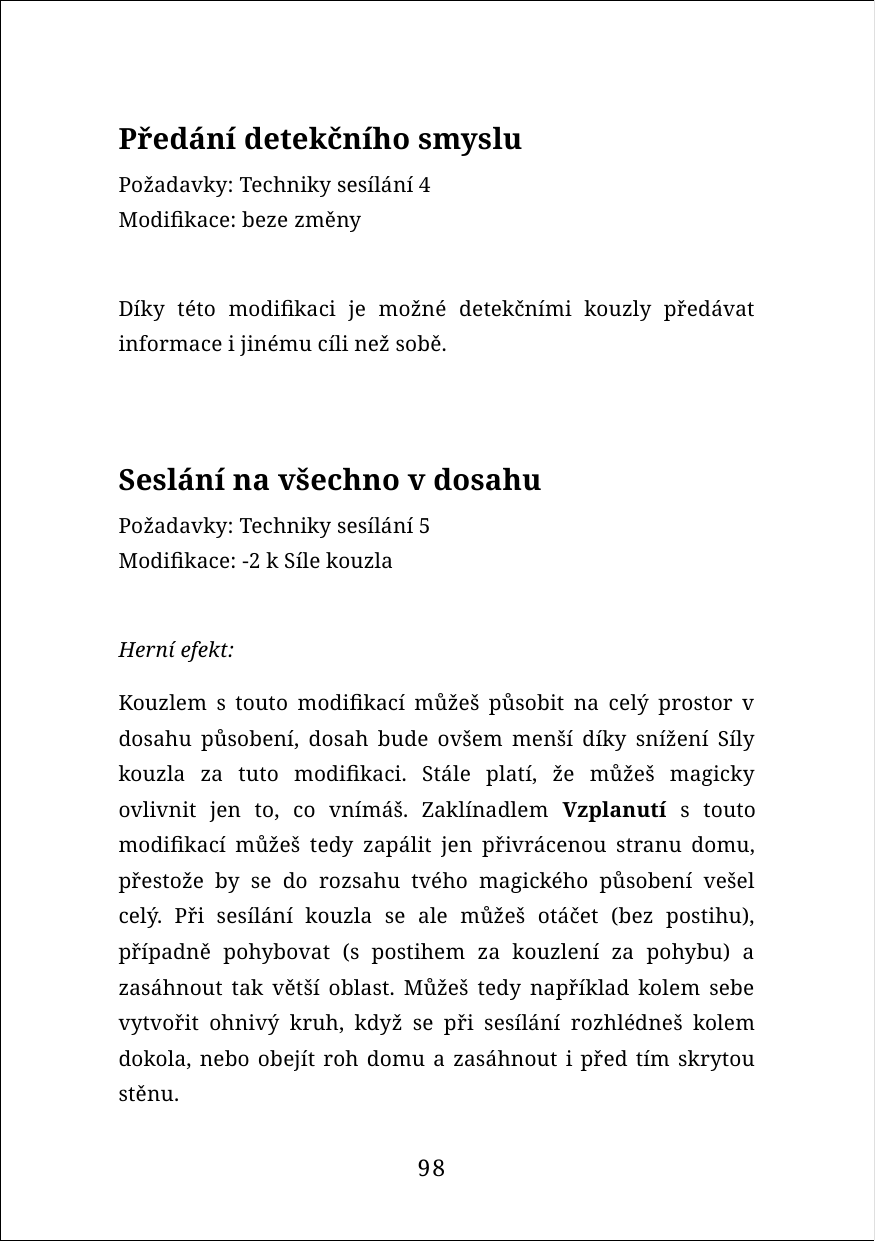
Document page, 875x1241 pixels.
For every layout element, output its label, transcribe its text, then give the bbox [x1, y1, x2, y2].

subtitle Seslání na všechno v dosahu [118, 459, 756, 499]
subtitle Předání detekčního smyslu [118, 118, 756, 158]
text Díky této modifikaci je možné detekčními kouzly předávat informace i jinému cíli než sobě. [118, 294, 756, 358]
text Kouzlem s touto modifikací můžeš působit na celý prostor v dosahu působení, dosah bude ovšem menší díky snížení Síly kouzla za tuto modifikaci. Stále platí, že můžeš magicky ovlivnit jen to, co vnímáš. Zaklínadlem Vzplanutí s touto modifikací můžeš tedy zapálit jen přivrácenou stranu domu, přestože by se do rozsahu tvého magického působení vešel celý. Při sesílání kouzla se ale můžeš otáčet (bez postihu), případně pohybovat (s postihem za kouzlení za pohybu) a zasáhnout tak větší oblast. Můžeš tedy například kolem sebe vytvořit ohnivý kruh, když se při sesílání rozhlédneš kolem dokola, nebo obejít roh domu a zasáhnout i před tím skrytou stěnu. [118, 688, 756, 1108]
text Požadavky: Techniky sesílání 5 Modifikace: -2 k Síle kouzla [118, 511, 756, 611]
text Požadavky: Techniky sesílání 4 Modifikace: beze změny [118, 170, 756, 269]
text Herní efekt: [118, 635, 756, 664]
